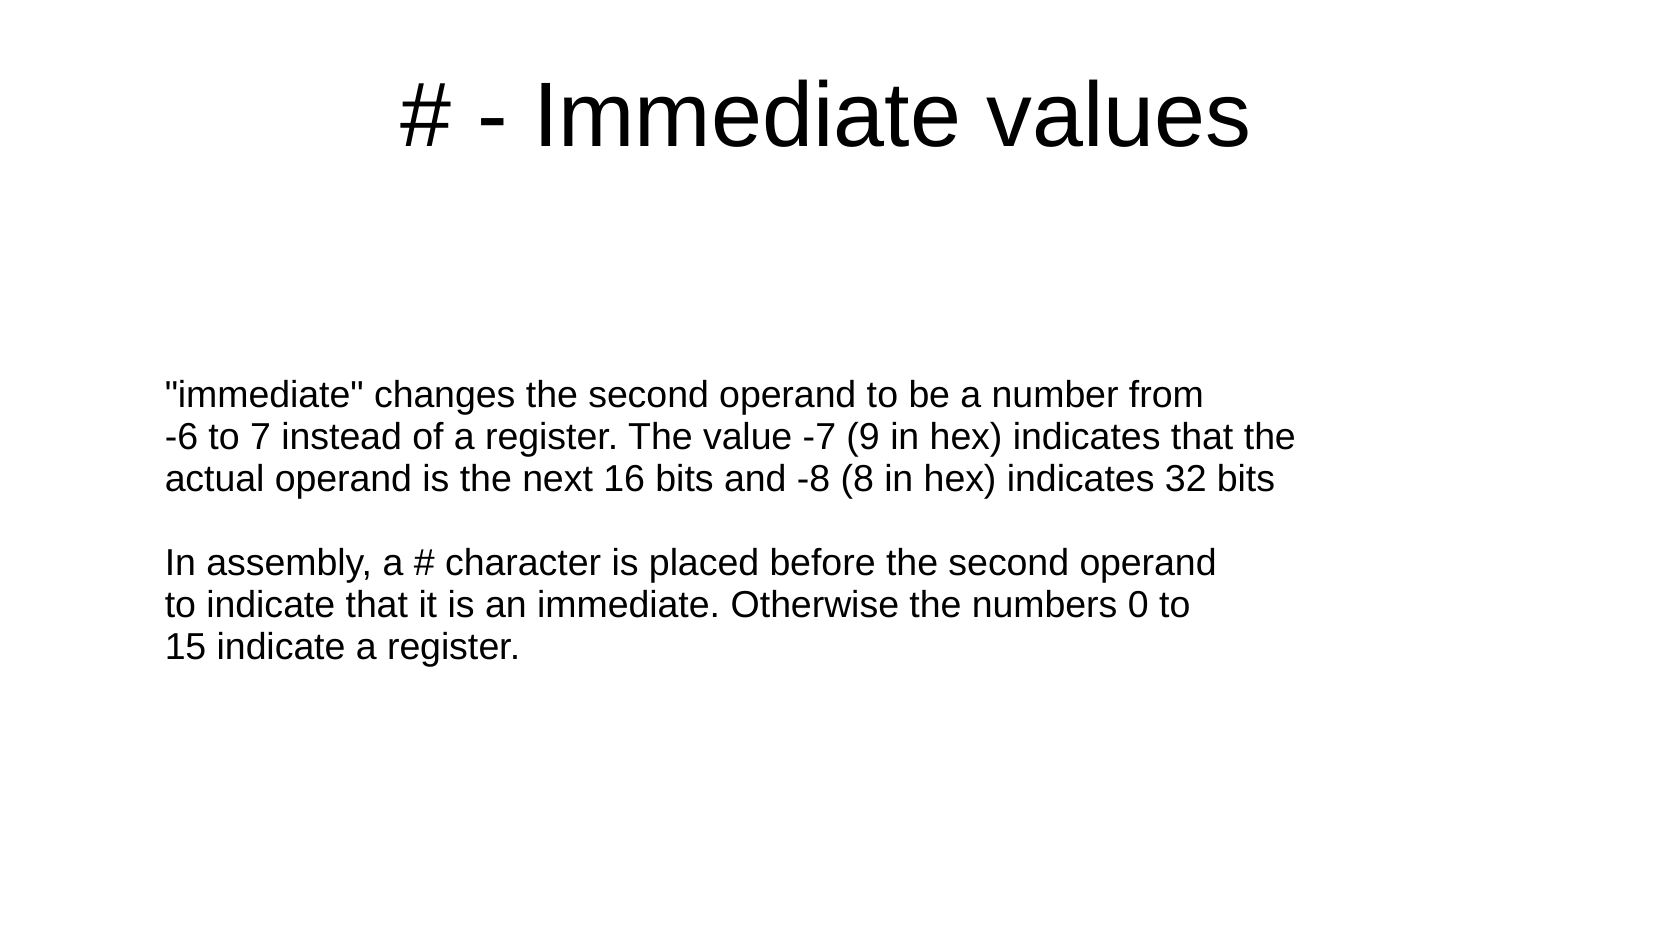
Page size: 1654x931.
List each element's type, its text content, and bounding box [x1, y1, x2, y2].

title # - Immediate values [82, 37, 1571, 193]
text_box "immediate" changes the second operand to be a number from -6 to 7 instead of a register. The value -7 (9 in hex) indicates that the actual operand is the next 16 bits and -8 (8 in hex) indicates 32 bits In assembly, a # character is placed before the second operand to indicate that it is an immediate. Otherwise the numbers 0 to 15 indicate a register. [150, 366, 1486, 676]
